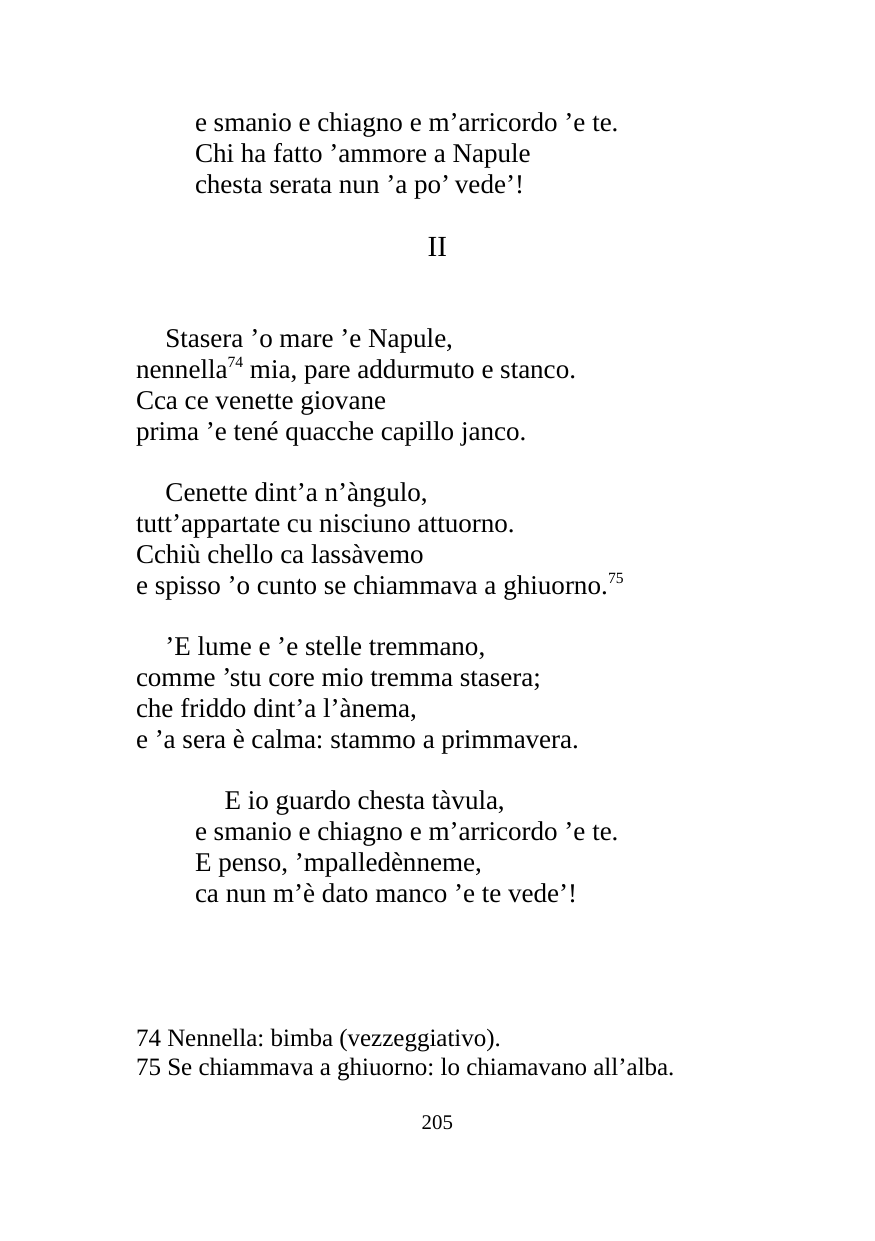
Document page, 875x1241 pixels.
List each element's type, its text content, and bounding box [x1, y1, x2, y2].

text Cenette dint’a n’àngulo, tutt’appartate cu nisciuno attuorno. Cchiù chello ca lassàvemo e spisso ’o cunto se chiammava a ghiuorno. [136, 476, 768, 600]
text Stasera ’o mare ’e Napule, nennella mia, pare addurmuto e stanco. Cca ce venette giovane prima ’e tené quacche capillo janco. [136, 322, 768, 446]
text E io guardo chesta tàvula, e smanio e chiagno e m’arricordo ’e te. E penso, ’mpalledènneme, ca nun m’è dato manco ’e te vede’! [195, 784, 768, 908]
text ’E lume e ’e stelle tremmano, comme ’stu core mio tremma stasera; che friddo dint’a l’ànema, e ’a sera è calma: stammo a primmavera. [136, 630, 768, 754]
text Se chiammava a ghiuorno: lo chiamavano all’alba. [106, 1052, 768, 1080]
text II [106, 229, 768, 263]
text e smanio e chiagno e m’arricordo ’e te. Chi ha fatto ’ammore a Napule chesta serata nun ’a po’ vede’! [195, 106, 768, 200]
text Nennella: bimba (vezzeggiativo). [106, 1023, 768, 1052]
